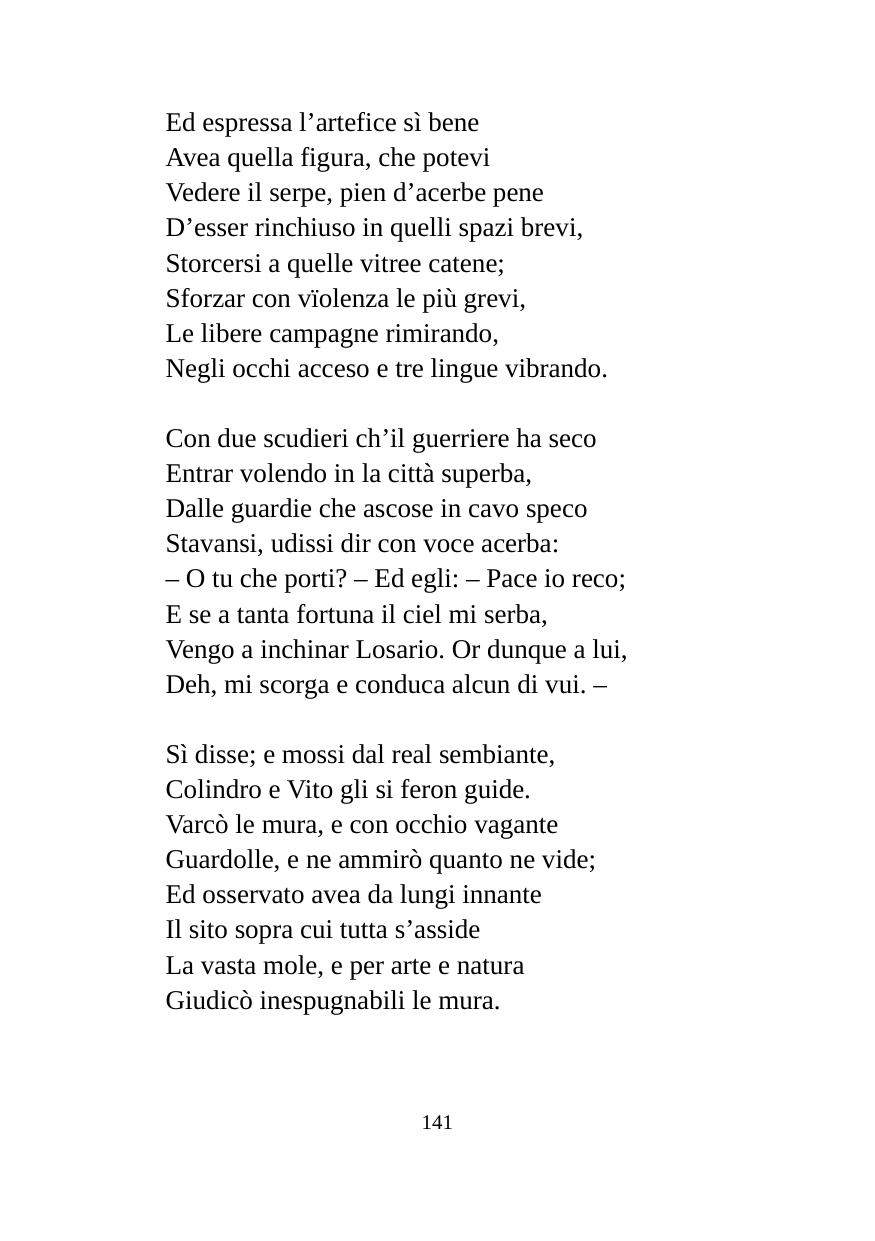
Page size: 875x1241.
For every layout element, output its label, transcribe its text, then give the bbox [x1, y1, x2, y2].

text – O tu che porti? – Ed egli: – Pace io reco; [165, 563, 768, 594]
text Varcò le mura, e con occhio vagante [165, 808, 768, 839]
text E se a tanta fortuna il ciel mi serba, [165, 598, 768, 629]
text Avea quella figura, che potevi [165, 141, 768, 172]
text Giudicò inespugnabili le mura. [165, 984, 768, 1015]
text Sì disse; e mossi dal real sembiante, [165, 738, 768, 769]
text Vengo a inchinar Losario. Or dunque a lui, [165, 633, 768, 664]
text Ed osservato avea da lungi innante [165, 878, 768, 910]
text Dalle guardie che ascose in cavo speco [165, 492, 768, 523]
text Le libere campagne rimirando, [165, 317, 768, 348]
text Vedere il serpe, pien d’acerbe pene [165, 176, 768, 208]
text Guardolle, e ne ammirò quanto ne vide; [165, 843, 768, 874]
text Ed espressa l’artefice sì bene [165, 106, 768, 137]
text D’esser rinchiuso in quelli spazi brevi, [165, 212, 768, 243]
text La vasta mole, e per arte e natura [165, 949, 768, 980]
text Entrar volendo in la città superba, [165, 457, 768, 488]
text Storcersi a quelle vitree catene; [165, 247, 768, 278]
text Deh, mi scorga e conduca alcun di vui. – [165, 668, 768, 699]
text Il sito sopra cui tutta s’asside [165, 914, 768, 945]
text Con due scudieri ch’il guerriere ha seco [165, 422, 768, 453]
text Sforzar con vïolenza le più grevi, [165, 282, 768, 313]
text Negli occhi acceso e tre lingue vibrando. [165, 352, 768, 383]
text Stavansi, udissi dir con voce acerba: [165, 527, 768, 559]
text Colindro e Vito gli si feron guide. [165, 773, 768, 804]
